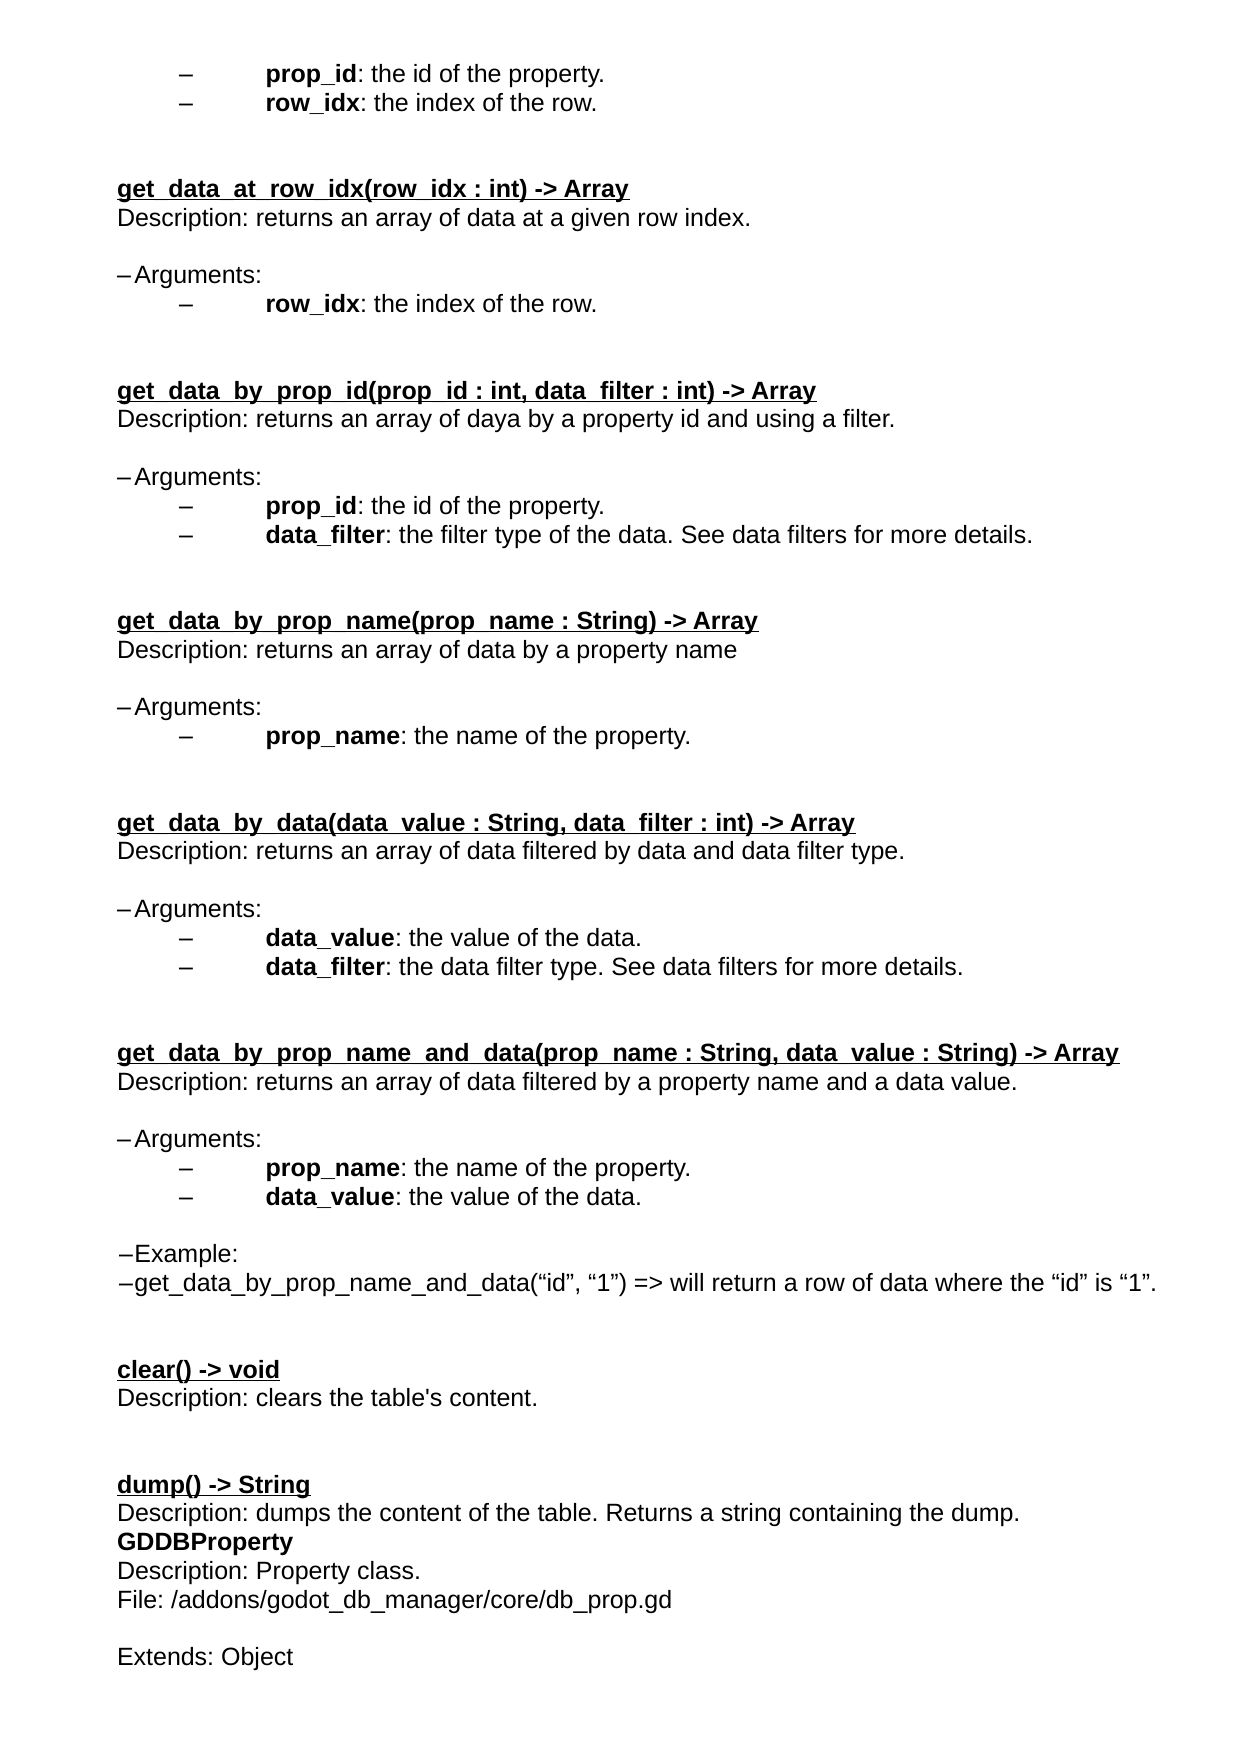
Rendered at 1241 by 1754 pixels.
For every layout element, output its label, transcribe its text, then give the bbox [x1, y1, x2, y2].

text get_data_at_row_idx(row_idx : int) -> Array [59, 174, 1181, 203]
list row_idx: the index of the row. [118, 88, 1181, 117]
list data_filter: the data filter type. See data filters for more details. [118, 951, 1181, 980]
list data_filter: the filter type of the data. See data filters for more details. [118, 520, 1181, 548]
text Description: clears the table's content. [59, 1383, 1181, 1412]
list data_value: the value of the data. [118, 923, 1181, 951]
text get_data_by_prop_name(prop_name : String) -> Array [59, 606, 1181, 635]
list row_idx: the index of the row. [118, 289, 1181, 318]
text get_data_by_prop_name_and_data(prop_name : String, data_value : String) -> Array [59, 1038, 1181, 1067]
text dump() -> String [59, 1469, 1181, 1498]
text Description: returns an array of daya by a property id and using a filter. [59, 404, 1181, 433]
text Description: returns an array of data at a given row index. [59, 203, 1181, 232]
list Example: [58, 1239, 1181, 1268]
list get_data_by_prop_name_and_data(“id”, “1”) => will return a row of data where the “id” is “1”. [58, 1268, 1181, 1297]
text get_data_by_data(data_value : String, data_filter : int) -> Array [59, 807, 1181, 836]
text Description: returns an array of data filtered by a property name and a data value. [59, 1067, 1181, 1095]
text clear() -> void [59, 1354, 1181, 1383]
list Arguments: [59, 692, 1181, 721]
text Description: returns an array of data by a property name [59, 635, 1181, 663]
list prop_id: the id of the property. [118, 491, 1181, 520]
list data_value: the value of the data. [118, 1182, 1181, 1211]
list prop_name: the name of the property. [118, 721, 1181, 750]
text get_data_by_prop_id(prop_id : int, data_filter : int) -> Array [59, 376, 1181, 404]
list prop_id: the id of the property. [118, 59, 1181, 88]
list Arguments: [59, 894, 1181, 923]
text Extends: Object [59, 1642, 1181, 1671]
list Arguments: [59, 1124, 1181, 1153]
text File: /addons/godot_db_manager/core/db_prop.gd [59, 1584, 1181, 1613]
text GDDBProperty [59, 1527, 1181, 1556]
list prop_name: the name of the property. [118, 1153, 1181, 1182]
text Description: returns an array of data filtered by data and data filter type. [59, 836, 1181, 865]
list Arguments: [59, 261, 1181, 289]
text Description: dumps the content of the table. Returns a string containing the dump. [59, 1498, 1181, 1527]
text Description: Property class. [59, 1556, 1181, 1584]
list Arguments: [59, 462, 1181, 491]
